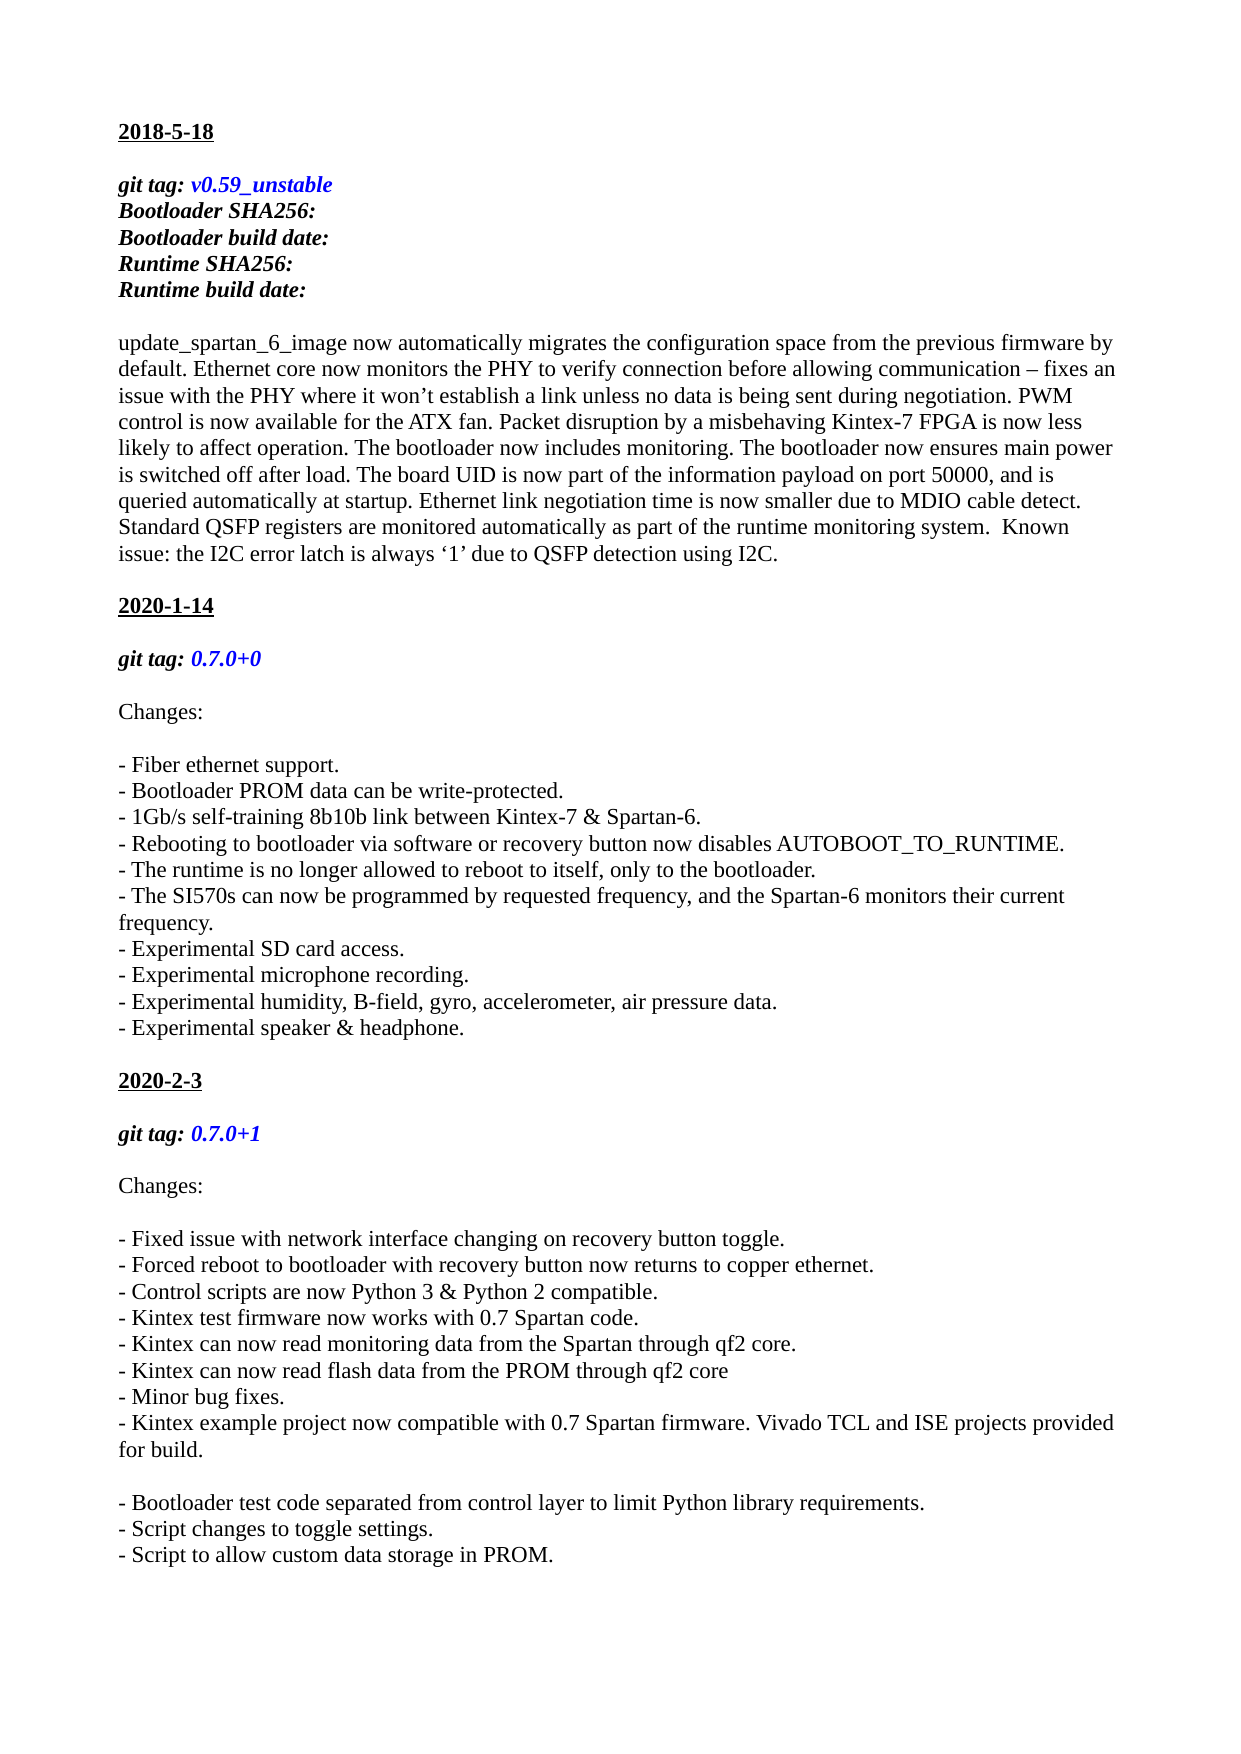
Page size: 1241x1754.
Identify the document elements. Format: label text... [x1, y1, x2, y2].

text Bootloader SHA256: [118, 197, 1122, 223]
text - Experimental humidity, B-field, gyro, accelerometer, air pressure data. [118, 988, 1122, 1014]
text Changes: [118, 698, 1122, 724]
text Runtime build date: [118, 276, 1122, 303]
text - Rebooting to bootloader via software or recovery button now disables AUTOBOOT_TO_RUNTIME. [118, 830, 1122, 856]
text - Bootloader PROM data can be write-protected. [118, 777, 1122, 803]
text - Kintex test firmware now works with 0.7 Spartan code. [118, 1304, 1122, 1330]
text 2018-5-18 [118, 118, 1122, 144]
text - The runtime is no longer allowed to reboot to itself, only to the bootloader. [118, 856, 1122, 882]
text - Control scripts are now Python 3 & Python 2 compatible. [118, 1278, 1122, 1304]
text git tag: 0.7.0+1 [118, 1119, 1122, 1146]
text - Kintex can now read flash data from the PROM through qf2 core [118, 1357, 1122, 1383]
text 2020-2-3 [118, 1067, 1122, 1093]
text git tag: 0.7.0+0 [118, 645, 1122, 672]
text Runtime SHA256: [118, 250, 1122, 276]
text 2020-1-14 [118, 592, 1122, 619]
text - Bootloader test code separated from control layer to limit Python library requirements. [118, 1488, 1122, 1515]
text - Minor bug fixes. [118, 1383, 1122, 1409]
text - Kintex example project now compatible with 0.7 Spartan firmware. Vivado TCL and ISE projects provided for build. [118, 1409, 1122, 1462]
text - Experimental SD card access. [118, 935, 1122, 961]
text - Script changes to toggle settings. [118, 1515, 1122, 1541]
text - Fixed issue with network interface changing on recovery button toggle. [118, 1225, 1122, 1251]
text - 1Gb/s self-training 8b10b link between Kintex-7 & Spartan-6. [118, 803, 1122, 830]
text Changes: [118, 1172, 1122, 1199]
text - The SI570s can now be programmed by requested frequency, and the Spartan-6 monitors their current frequency. [118, 882, 1122, 935]
text - Kintex can now read monitoring data from the Spartan through qf2 core. [118, 1330, 1122, 1357]
text git tag: v0.59_unstable [118, 171, 1122, 197]
text - Fiber ethernet support. [118, 751, 1122, 777]
text - Script to allow custom data storage in PROM. [118, 1541, 1122, 1568]
text - Experimental speaker & headphone. [118, 1014, 1122, 1041]
text update_spartan_6_image now automatically migrates the configuration space from the previous firmware by default. Ethernet core now monitors the PHY to verify connection before allowing communication – fixes an issue with the PHY where it won’t establish a link unless no data is being sent during negotiation. PWM control is now available for the ATX fan. Packet disruption by a misbehaving Kintex-7 FPGA is now less likely to affect operation. The bootloader now includes monitoring. The bootloader now ensures main power is switched off after load. The board UID is now part of the information payload on port 50000, and is queried automatically at startup. Ethernet link negotiation time is now smaller due to MDIO cable detect. Standard QSFP registers are monitored automatically as part of the runtime monitoring system. Known issue: the I2C error latch is always ‘1’ due to QSFP detection using I2C. [118, 329, 1122, 566]
text - Experimental microphone recording. [118, 961, 1122, 988]
text Bootloader build date: [118, 223, 1122, 250]
text - Forced reboot to bootloader with recovery button now returns to copper ethernet. [118, 1251, 1122, 1278]
